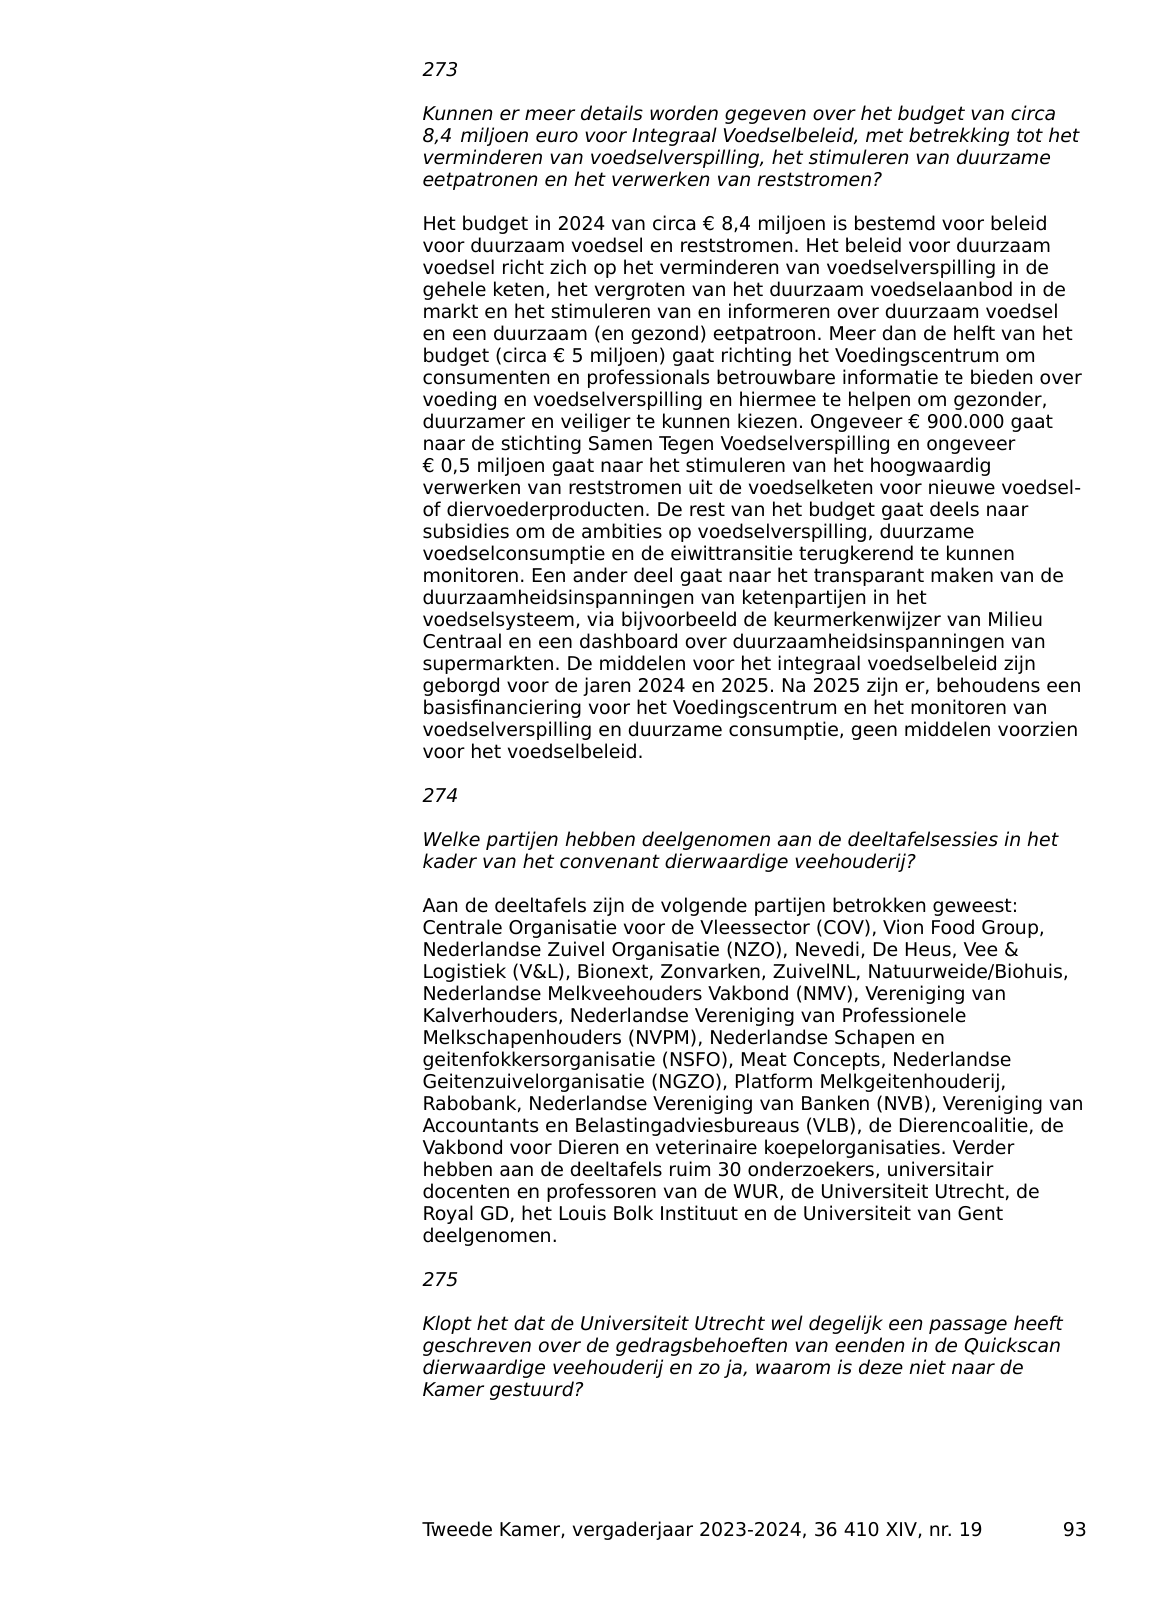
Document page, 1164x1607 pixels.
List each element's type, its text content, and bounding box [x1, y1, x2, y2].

subtitle 273 [422, 59, 1087, 81]
text Klopt het dat de Universiteit Utrecht wel degelijk een passage heeft geschreven over de gedragsbehoeften van eenden in de Quickscan dierwaardige veehouderij en zo ja, waarom is deze niet naar de Kamer gestuurd? [422, 1313, 1087, 1401]
text Het budget in 2024 van circa € 8,4 miljoen is bestemd voor beleid voor duurzaam voedsel en reststromen. Het beleid voor duurzaam voedsel richt zich op het verminderen van voedselverspilling in de gehele keten, het vergroten van het duurzaam voedselaanbod in de markt en het stimuleren van en informeren over duurzaam voedsel en een duurzaam (en gezond) eetpatroon. Meer dan de helft van het budget (circa € 5 miljoen) gaat richting het Voedingscentrum om consumenten en professionals betrouwbare informatie te bieden over voeding en voedselverspilling en hiermee te helpen om gezonder, duurzamer en veiliger te kunnen kiezen. Ongeveer € 900.000 gaat naar de stichting Samen Tegen Voedselverspilling en ongeveer € 0,5 miljoen gaat naar het stimuleren van het hoogwaardig verwerken van reststromen uit de voedselketen voor nieuwe voedsel- of diervoederproducten. De rest van het budget gaat deels naar subsidies om de ambities op voedselverspilling, duurzame voedselconsumptie en de eiwittransitie terugkerend te kunnen monitoren. Een ander deel gaat naar het transparant maken van de duurzaamheidsinspanningen van ketenpartijen in het voedselsysteem, via bijvoorbeeld de keurmerkenwijzer van Milieu Centraal en een dashboard over duurzaamheidsinspanningen van supermarkten. De middelen voor het integraal voedselbeleid zijn geborgd voor de jaren 2024 en 2025. Na 2025 zijn er, behoudens een basisfinanciering voor het Voedingscentrum en het monitoren van voedselverspilling en duurzame consumptie, geen middelen voorzien voor het voedselbeleid. [422, 213, 1087, 763]
text Kunnen er meer details worden gegeven over het budget van circa 8,4 miljoen euro voor Integraal Voedselbeleid, met betrekking tot het verminderen van voedselverspilling, het stimuleren van duurzame eetpatronen en het verwerken van reststromen? [422, 103, 1087, 191]
subtitle 274 [422, 785, 1087, 807]
text Aan de deeltafels zijn de volgende partijen betrokken geweest: Centrale Organisatie voor de Vleessector (COV), Vion Food Group, Nederlandse Zuivel Organisatie (NZO), Nevedi, De Heus, Vee & Logistiek (V&L), Bionext, Zonvarken, ZuivelNL, Natuurweide/Biohuis, Nederlandse Melkveehouders Vakbond (NMV), Vereniging van Kalverhouders, Nederlandse Vereniging van Professionele Melkschapenhouders (NVPM), Nederlandse Schapen en geitenfokkersorganisatie (NSFO), Meat Concepts, Nederlandse Geitenzuivelorganisatie (NGZO), Platform Melkgeitenhouderij, Rabobank, Nederlandse Vereniging van Banken (NVB), Vereniging van Accountants en Belastingadviesbureaus (VLB), de Dierencoalitie, de Vakbond voor Dieren en veterinaire koepelorganisaties. Verder hebben aan de deeltafels ruim 30 onderzoekers, universitair docenten en professoren van de WUR, de Universiteit Utrecht, de Royal GD, het Louis Bolk Instituut en de Universiteit van Gent deelgenomen. [422, 895, 1087, 1247]
text Welke partijen hebben deelgenomen aan de deeltafelsessies in het kader van het convenant dierwaardige veehouderij? [422, 829, 1087, 873]
subtitle 275 [422, 1269, 1087, 1291]
